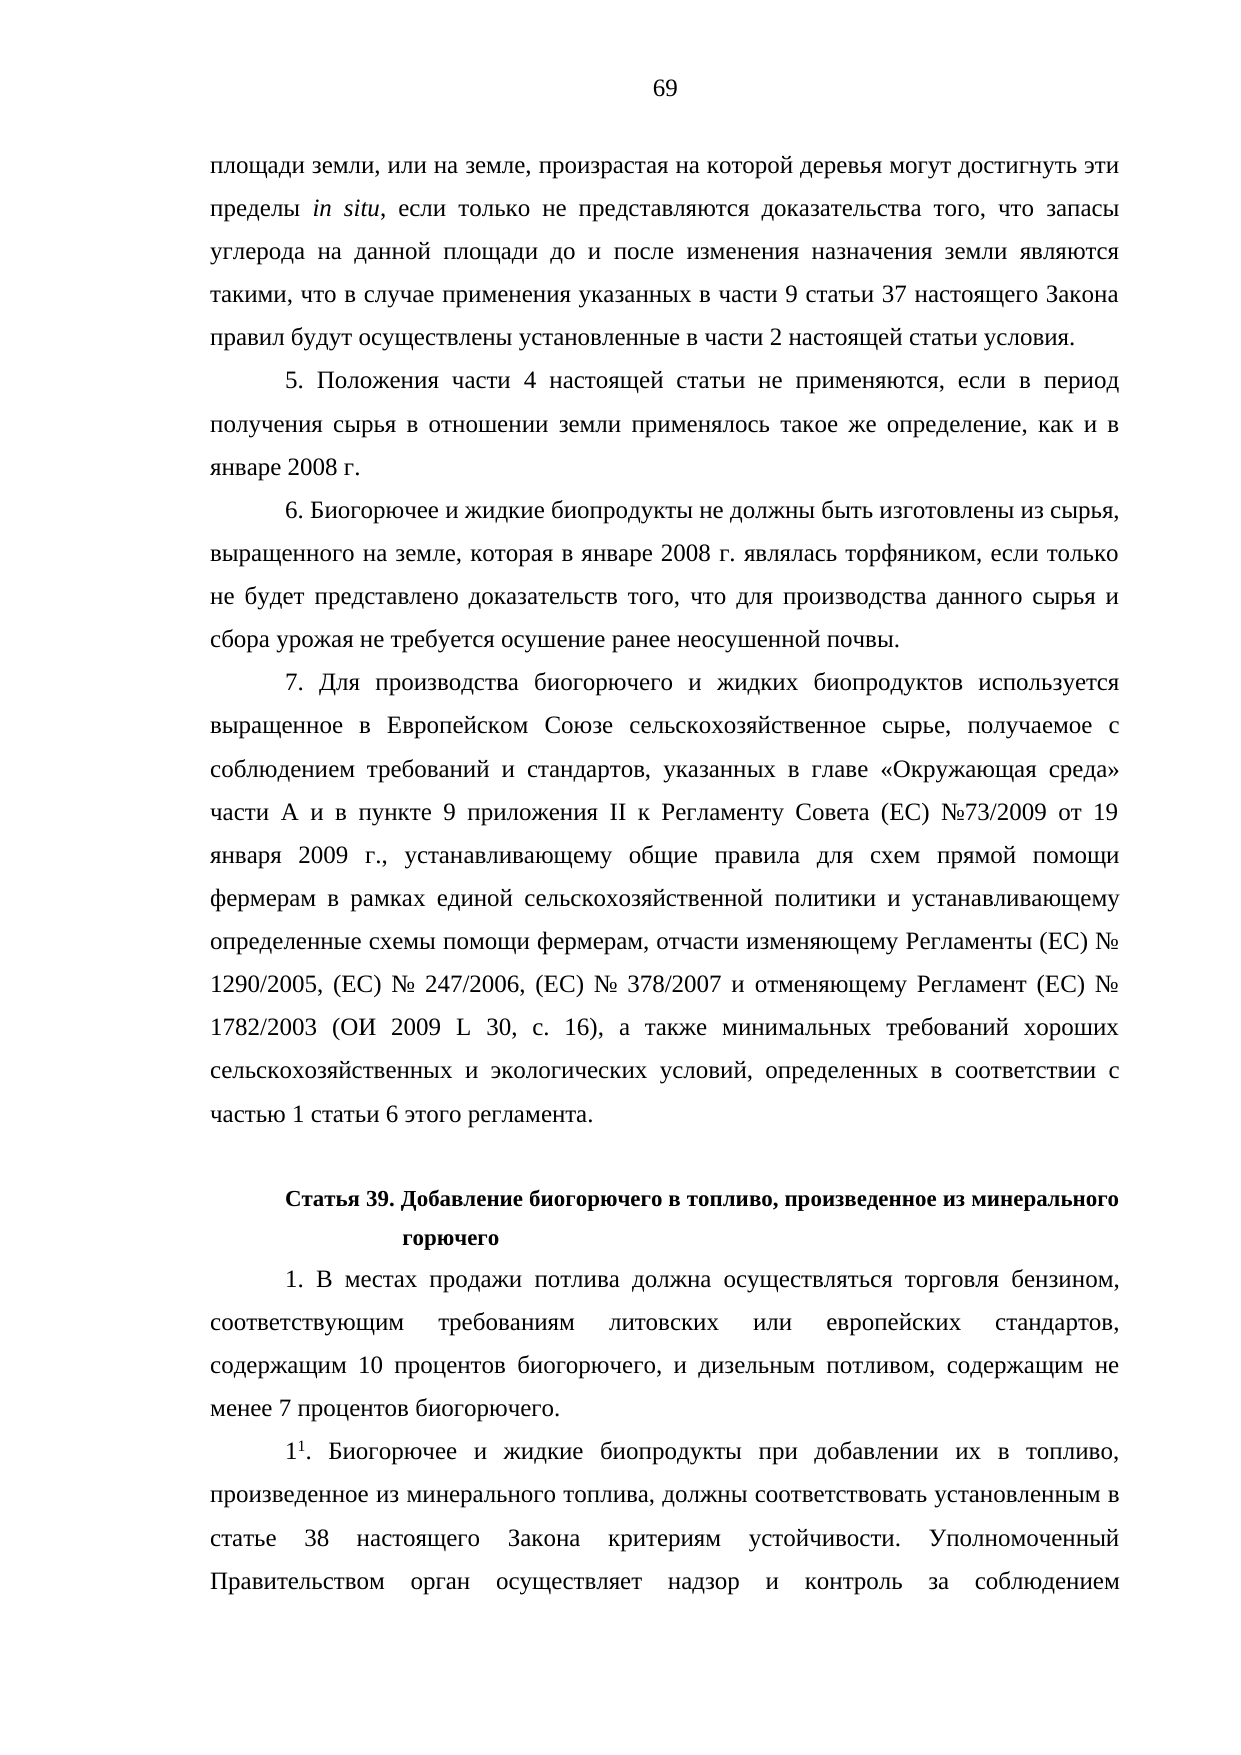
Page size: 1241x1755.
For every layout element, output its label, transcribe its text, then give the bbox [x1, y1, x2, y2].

text 7. Для производства биогорючего и жидких биопродуктов используется выращенное в Европейском Союзе сельскохозяйственное сырье, получаемое с соблюдением требований и стандартов, указанных в главе «Окружающая среда» части А и в пункте 9 приложения II к Регламенту Совета (ЕС) №73/2009 от 19 января 2009 г., устанавливающему общие правила для схем прямой помощи фермерам в рамках единой сельскохозяйственной политики и устанавливающему определенные схемы помощи фермерам, отчасти изменяющему Регламенты (ЕС) № 1290/2005, (ЕС) № 247/2006, (ЕС) № 378/2007 и отменяющему Регламент (ЕС) № 1782/2003 (ОИ 2009 L 30, с. 16), а также минимальных требований хороших сельскохозяйственных и экологических условий, определенных в соответствии с частью 1 статьи 6 этого регламента. [210, 667, 1120, 1127]
text 11. Биогорючее и жидкие биопродукты при добавлении их в топливо, произведенное из минерального топлива, должны соответствовать установленным в статье 38 настоящего Закона критериям устойчивости. Уполномоченный Правительством орган осуществляет надзор и контроль за соблюдением [210, 1436, 1120, 1594]
text 5. Положения части 4 настоящей статьи не применяются, если в период получения сырья в отношении земли применялось такое же определение, как и в январе 2008 г. [210, 366, 1120, 481]
text Статья 39. Добавление биогорючего в топливо, произведенное из минерального горючего [285, 1185, 1120, 1251]
text площади земли, или на земле, произрастая на которой деревья могут достигнуть эти пределы in situ, если только не представляются доказательства того, что запасы углерода на данной площади до и после изменения назначения земли являются такими, что в случае применения указанных в части 9 статьи 37 настоящего Закона правил будут осуществлены установленные в части 2 настоящей статьи условия. [210, 150, 1120, 351]
text 6. Биогорючее и жидкие биопродукты не должны быть изготовлены из сырья, выращенного на земле, которая в январе 2008 г. являлась торфяником, если только не будет представлено доказательств того, что для производства данного сырья и сбора урожая не требуется осушение ранее неосушенной почвы. [210, 495, 1120, 653]
text 1. В местах продажи потлива должна осуществляться торговля бензином, соответствующим требованиям литовских или европейских стандартов, содержащим 10 процентов биогорючего, и дизельным потливом, содержащим не менее 7 процентов биогорючего. [210, 1264, 1120, 1422]
